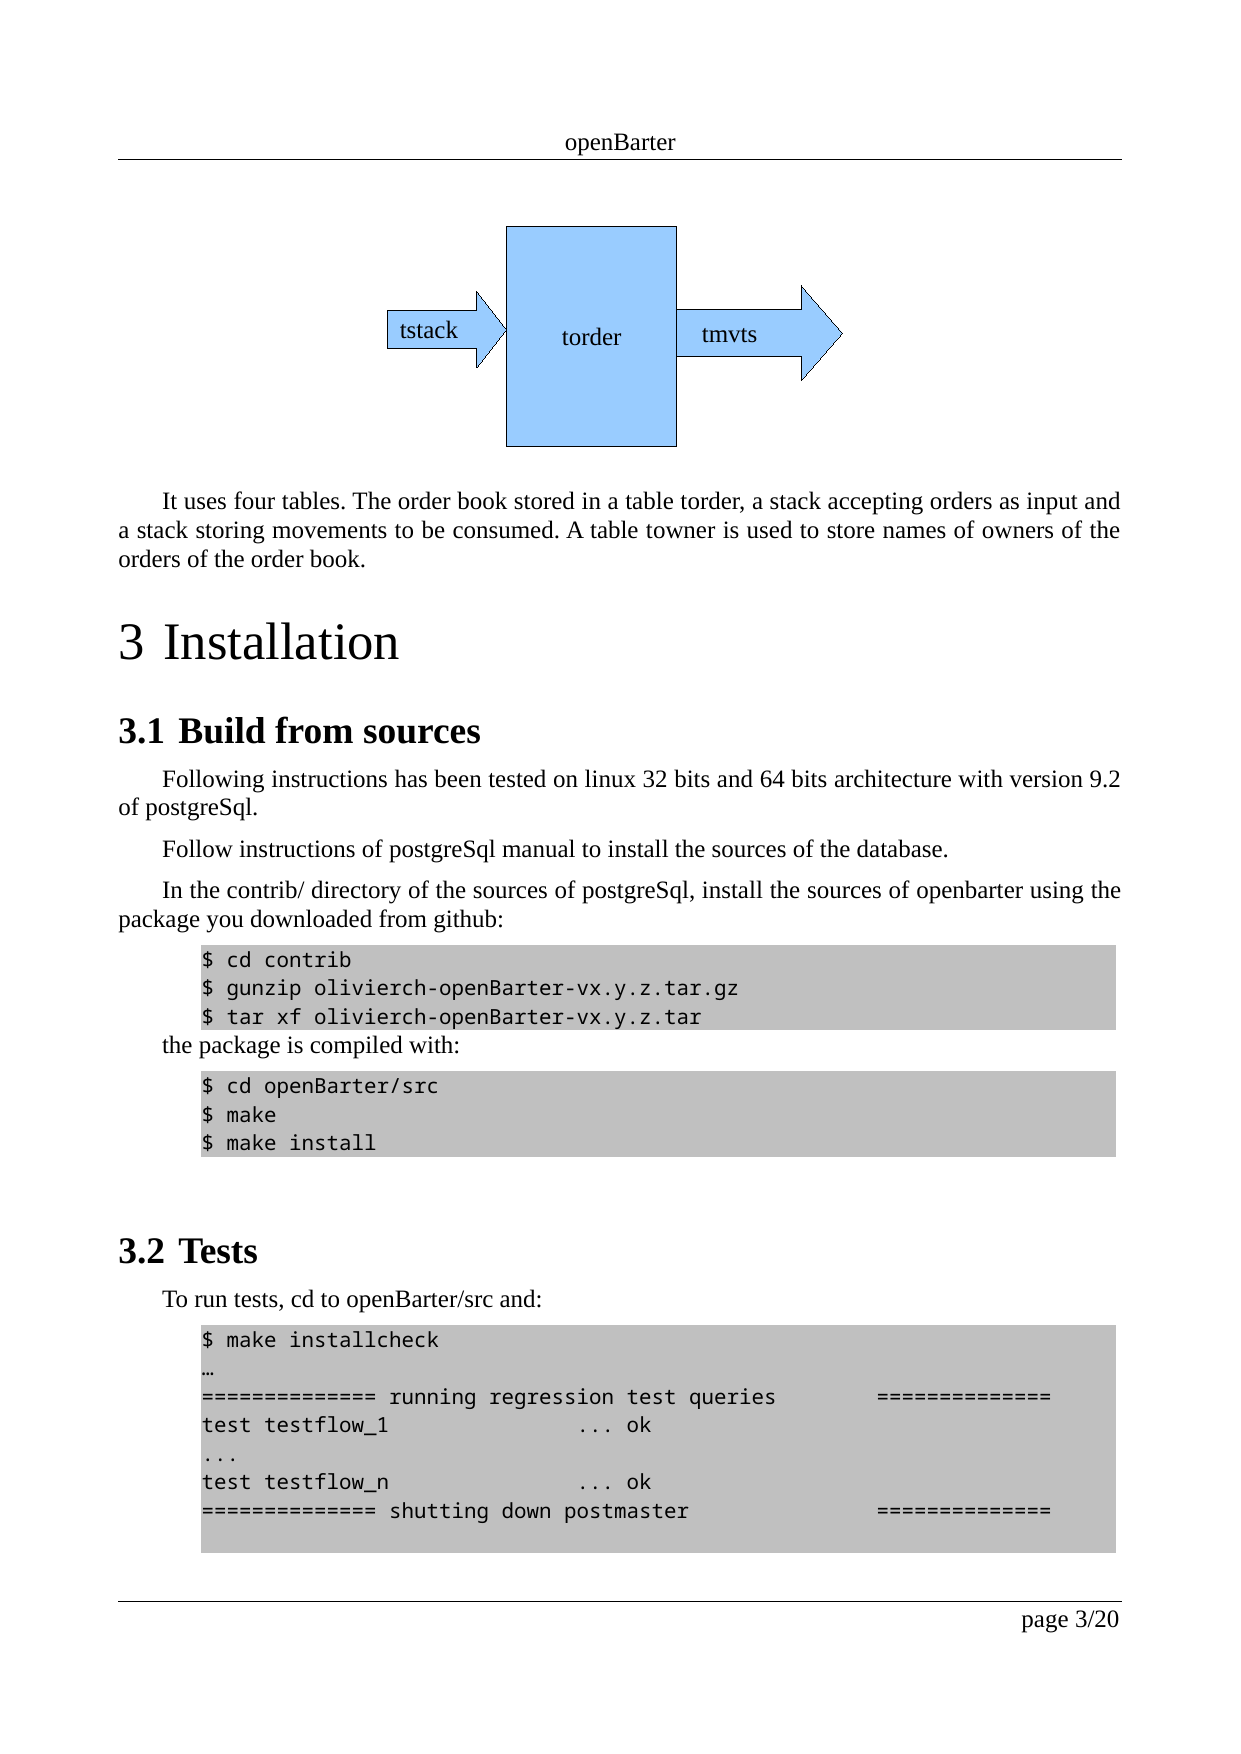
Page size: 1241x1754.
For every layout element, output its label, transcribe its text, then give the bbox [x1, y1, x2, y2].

text the package is compiled with: [118, 1030, 1122, 1059]
text test testflow_1 ... ok [201, 1410, 1116, 1439]
text test testflow_n ... ok [201, 1467, 1116, 1496]
text $ cd openBarter/src [201, 1071, 1116, 1100]
text Follow instructions of postgreSql manual to install the sources of the database. [118, 834, 1122, 862]
text … [201, 1353, 1116, 1382]
text $ tar xf olivierch-openBarter-vx.y.z.tar [201, 1002, 1116, 1030]
text ============== shutting down postmaster ============== [201, 1496, 1116, 1524]
text ... [201, 1439, 1116, 1467]
text It uses four tables. The order book stored in a table torder, a stack accepting orders as input and a stack storing movements to be consumed. A table towner is used to store names of owners of the orders of the order book. [118, 188, 1122, 572]
text $ make install [201, 1128, 1116, 1157]
text Following instructions has been tested on linux 32 bits and 64 bits architecture with version 9.2 of postgreSql. [118, 764, 1122, 821]
subtitle Build from sources [118, 708, 1122, 751]
subtitle Installation [118, 610, 1122, 671]
text $ gunzip olivierch-openBarter-vx.y.z.tar.gz [201, 973, 1116, 1002]
text $ make installcheck [201, 1325, 1116, 1353]
text To run tests, cd to openBarter/src and: [118, 1284, 1122, 1313]
text $ cd contrib [201, 945, 1116, 973]
text $ make [201, 1100, 1116, 1128]
text ============== running regression test queries ============== [201, 1382, 1116, 1410]
subtitle Tests [118, 1228, 1122, 1271]
text In the contrib/ directory of the sources of postgreSql, install the sources of openbarter using the package you downloaded from github: [118, 875, 1122, 932]
